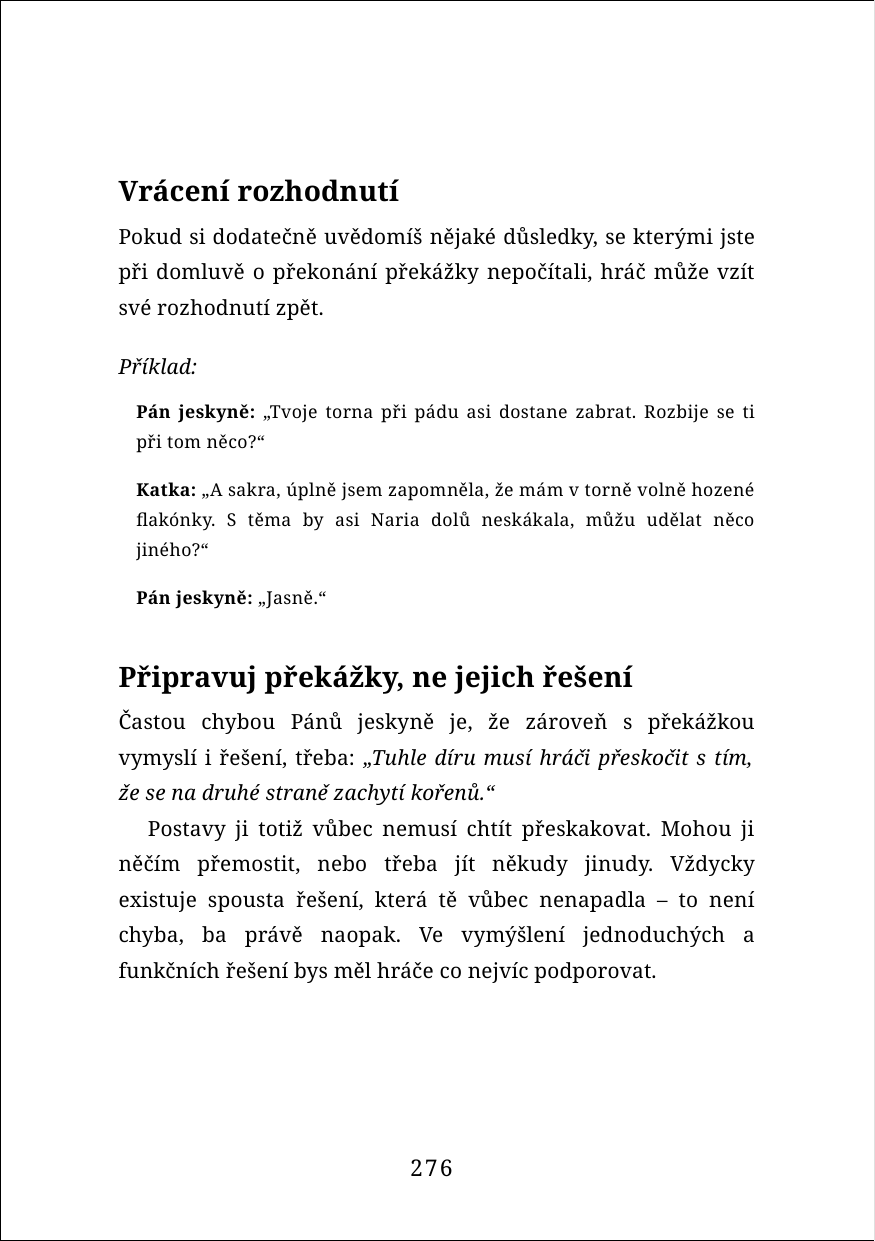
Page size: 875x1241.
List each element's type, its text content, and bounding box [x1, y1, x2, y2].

text Pokud si dodatečně uvědomíš nějaké důsledky, se kterými jste při domluvě o překonání překážky nepočítali, hráč může vzít své rozhodnutí zpět. [118, 222, 756, 321]
text Pán jeskyně: „Jasně.“ [136, 586, 756, 610]
text Příklad: [118, 352, 756, 381]
subtitle Připravuj překážky, ne jejich řešení [118, 657, 756, 696]
text Častou chybou Pánů jeskyně je, že zároveň s překážkou vymyslí i řešení, třeba: „Tuhle díru musí hráči přeskočit s tím, že se na druhé straně zachytí kořenů.“ Postavy ji totiž vůbec nemusí chtít přeskakovat. Mohou ji něčím přemostit, nebo třeba jít někudy jinudy. Vždycky existuje spousta řešení, která tě vůbec nenapadla – to není chyba, ba právě naopak. Ve vymýšlení jednoduchých a funkčních řešení bys měl hráče co nejvíc podporovat. [118, 707, 756, 984]
subtitle Vrácení rozhodnutí [118, 172, 756, 210]
text Pán jeskyně: „Tvoje torna při pádu asi dostane zabrat. Rozbije se ti při tom něco?“ [136, 399, 756, 454]
text Katka: „A sakra, úplně jsem zapomněla, že mám v torně volně hozené flakónky. S těma by asi Naria dolů neskákala, můžu udělat něco jiného?“ [136, 477, 756, 562]
